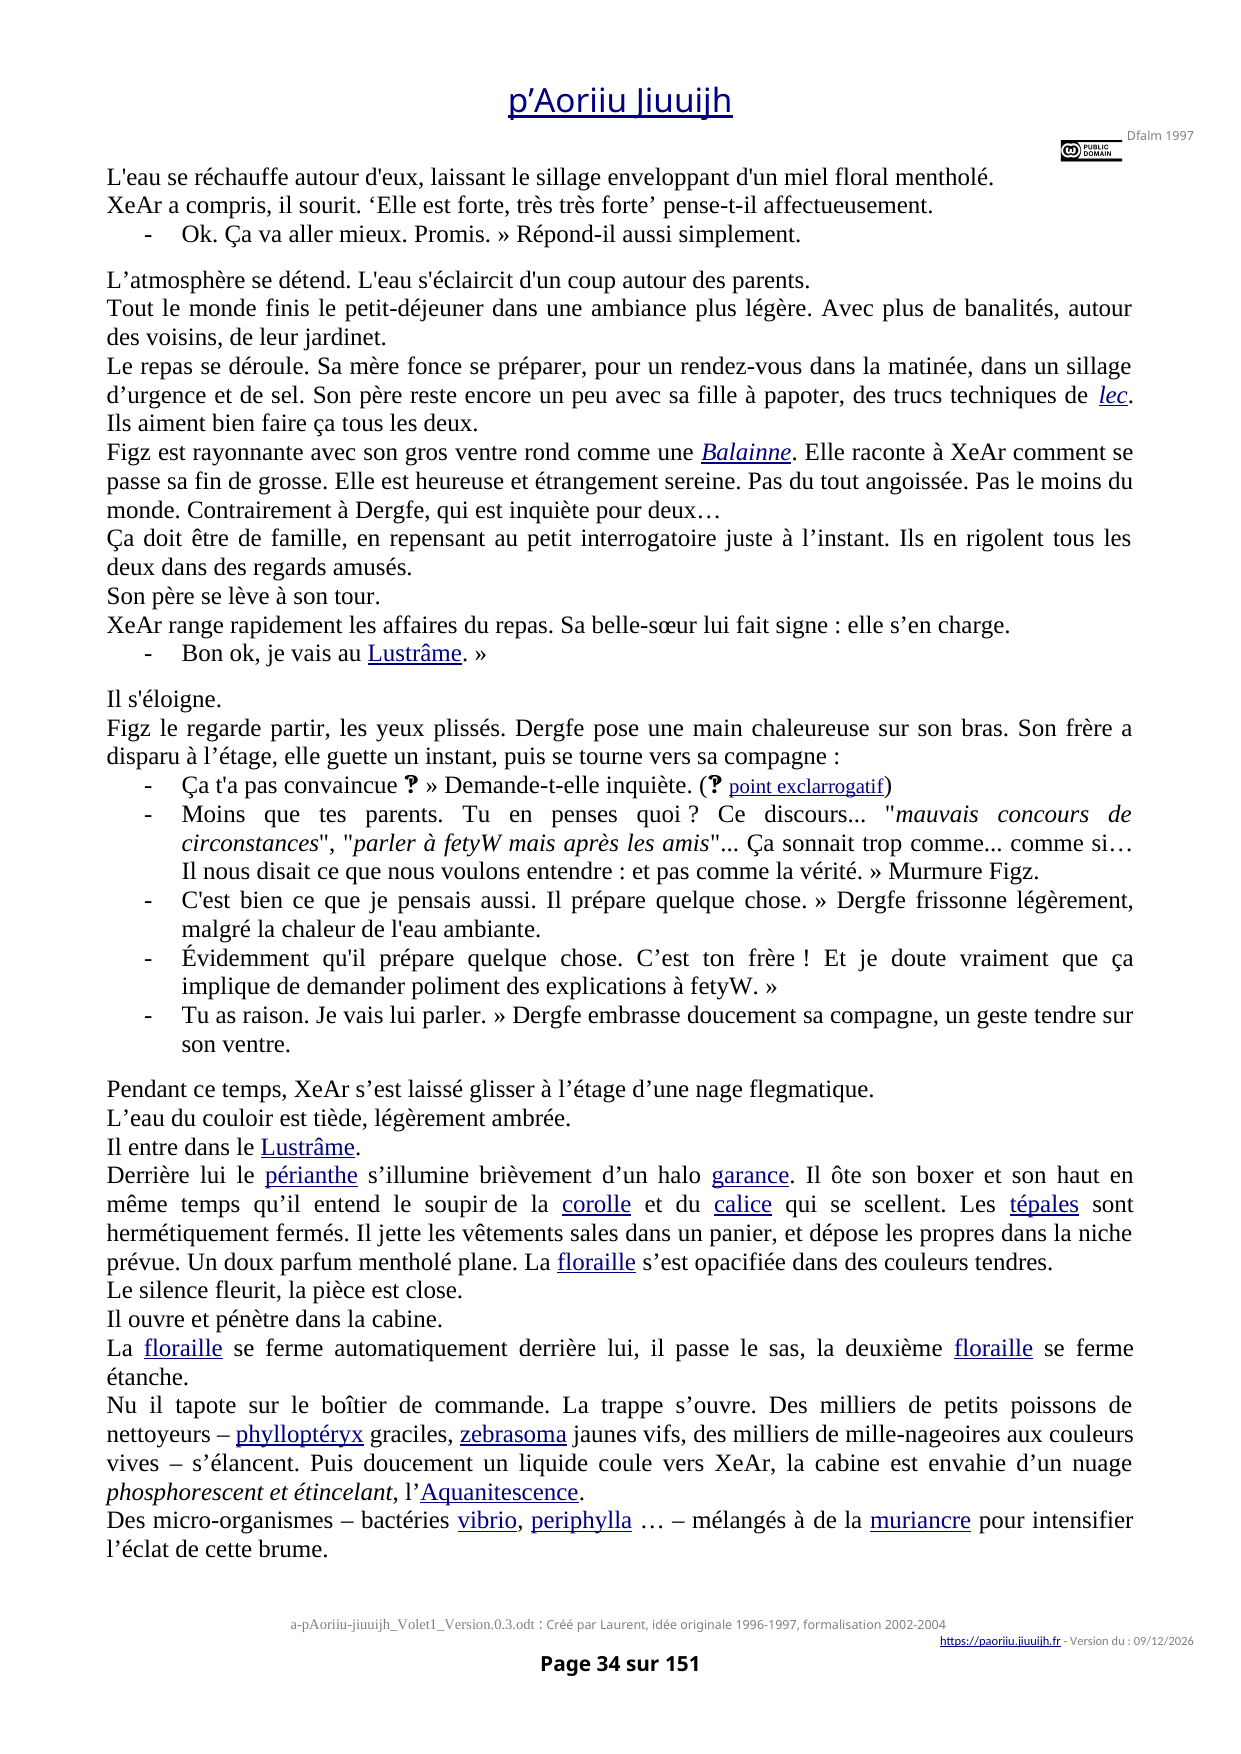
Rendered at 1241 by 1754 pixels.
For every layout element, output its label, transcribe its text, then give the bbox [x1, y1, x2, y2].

text L’eau du couloir est tiède, légèrement ambrée. [106, 1103, 1134, 1132]
text Des micro-organismes – bactéries vibrio, periphylla … – mélangés à de la muriancre pour intensifier l’éclat de cette brume. [106, 1506, 1134, 1563]
list Ça t'a pas convaincue ‽ » Demande-t-elle inquiète. (‽ point exclarrogatif) [144, 770, 1134, 799]
text La floraille se ferme automatiquement derrière lui, il passe le sas, la deuxième floraille se ferme étanche. [106, 1333, 1134, 1391]
text XeAr range rapidement les affaires du repas. Sa belle-sœur lui fait signe : elle s’en charge. [106, 610, 1134, 638]
text Il ouvre et pénètre dans la cabine. [106, 1304, 1134, 1333]
list Tu as raison. Je vais lui parler. » Dergfe embrasse doucement sa compagne, un geste tendre sur son ventre. [144, 1000, 1134, 1058]
text Figz le regarde partir, les yeux plissés. Dergfe pose une main chaleureuse sur son bras. Son frère a disparu à l’étage, elle guette un instant, puis se tourne vers sa compagne : [106, 713, 1134, 770]
text L'eau se réchauffe autour d'eux, laissant le sillage enveloppant d'un miel floral mentholé. [106, 162, 1134, 191]
list C'est bien ce que je pensais aussi. Il prépare quelque chose. » Dergfe frissonne légèrement, malgré la chaleur de l'eau ambiante. [144, 885, 1134, 943]
text Pendant ce temps, XeAr s’est laissé glisser à l’étage d’une nage flegmatique. [106, 1074, 1134, 1103]
text Il entre dans le Lustrâme. [106, 1132, 1134, 1161]
list Évidemment qu'il prépare quelque chose. C’est ton frère ! Et je doute vraiment que ça implique de demander poliment des explications à fetyW. » [144, 943, 1134, 1000]
text Derrière lui le périanthe s’illumine brièvement d’un halo garance. Il ôte son boxer et son haut en même temps qu’il entend le soupir de la corolle et du calice qui se scellent. Les tépales sont hermétiquement fermés. Il jette les vêtements sales dans un panier, et dépose les propres dans la niche prévue. Un doux parfum mentholé plane. La floraille s’est opacifiée dans des couleurs tendres. [106, 1161, 1134, 1276]
text Figz est rayonnante avec son gros ventre rond comme une Balainne. Elle raconte à XeAr comment se passe sa fin de grosse. Elle est heureuse et étrangement sereine. Pas du tout angoissée. Pas le moins du monde. Contrairement à Dergfe, qui est inquiète pour deux… [106, 437, 1134, 523]
text XeAr a compris, il sourit. ‘Elle est forte, très très forte’ pense-t-il affectueusement. [106, 191, 1134, 219]
list Ok. Ça va aller mieux. Promis. » Répond-il aussi simplement. [144, 219, 1134, 248]
text Son père se lève à son tour. [106, 581, 1134, 610]
text Le silence fleurit, la pièce est close. [106, 1276, 1134, 1304]
text Ça doit être de famille, en repensant au petit interrogatoire juste à l’instant. Ils en rigolent tous les deux dans des regards amusés. [106, 523, 1134, 581]
list Bon ok, je vais au Lustrâme. » [144, 638, 1134, 667]
text Tout le monde finis le petit-déjeuner dans une ambiance plus légère. Avec plus de banalités, autour des voisins, de leur jardinet. [106, 293, 1134, 351]
text Le repas se déroule. Sa mère fonce se préparer, pour un rendez-vous dans la matinée, dans un sillage d’urgence et de sel. Son père reste encore un peu avec sa fille à papoter, des trucs techniques de lec. Ils aiment bien faire ça tous les deux. [106, 351, 1134, 437]
text Il s'éloigne. [106, 684, 1134, 713]
list Moins que tes parents. Tu en penses quoi ? Ce discours... "mauvais concours de circonstances", "parler à fetyW mais après les amis"... Ça sonnait trop comme... comme si… Il nous disait ce que nous voulons entendre : et pas comme la vérité. » Murmure Figz. [144, 799, 1134, 885]
text Nu il tapote sur le boîtier de commande. La trappe s’ouvre. Des milliers de petits poissons de nettoyeurs – phylloptéryx graciles, zebrasoma jaunes vifs, des milliers de mille-nageoires aux couleurs vives – s’élancent. Puis doucement un liquide coule vers XeAr, la cabine est envahie d’un nuage phosphorescent et étincelant, l’Aquanitescence. [106, 1391, 1134, 1506]
text L’atmosphère se détend. L'eau s'éclaircit d'un coup autour des parents. [106, 265, 1134, 293]
